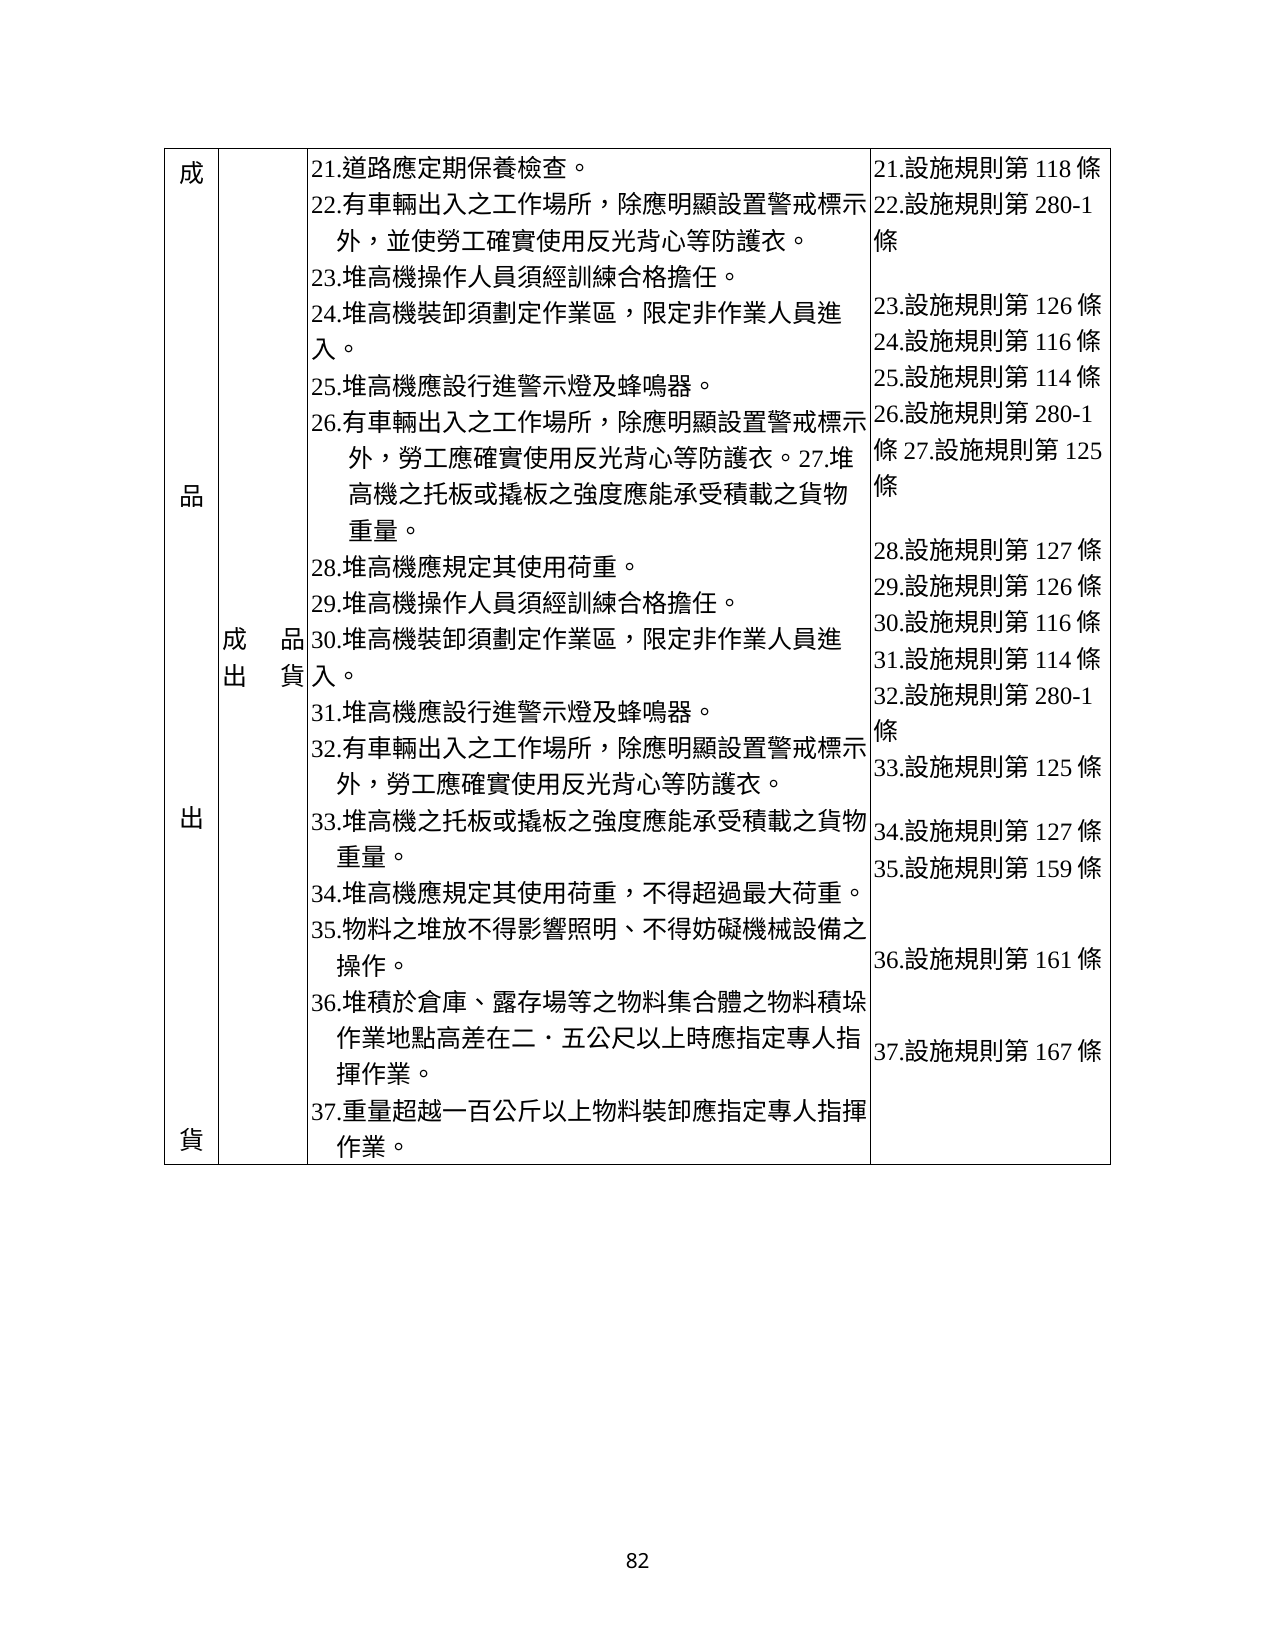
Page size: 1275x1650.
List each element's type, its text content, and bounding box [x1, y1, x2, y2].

table_cell 成品出貨 [165, 149, 218, 1164]
table_cell 21.道路應定期保養檢查。 22.有車輛出入之工作場所，除應明顯設置警戒標示外，並使勞工確實使用反光背心等防護衣。 23.堆高機操作人員須經訓練合格擔任。 24.堆高機裝卸須劃定作業區，限定非作業人員進入。 25.堆高機應設行進警示燈及蜂鳴器。 26.有車輛出入之工作場所，除應明顯設置警戒標示外，勞工應確實使用反光背心等防護衣。27.堆高機之托板或撬板之強度應能承受積載之貨物重量。 28.堆高機應規定其使用荷重。 29.堆高機操作人員須經訓練合格擔任。 30.堆高機裝卸須劃定作業區，限定非作業人員進入。 31.堆高機應設行進警示燈及蜂鳴器。 32.有車輛出入之工作場所，除應明顯設置警戒標示外，勞工應確實使用反光背心等防護衣。 33.堆高機之托板或撬板之強度應能承受積載之貨物重量。 34.堆高機應規定其使用荷重，不得超過最大荷重。 35.物料之堆放不得影響照明、不得妨礙機械設備之操作。 36.堆積於倉庫、露存場等之物料集合體之物料積垛作業地點高差在二．五公尺以上時應指定專人指揮作業。 37.重量超越一百公斤以上物料裝卸應指定專人指揮作業。 [308, 149, 870, 1164]
table_cell 成品 出貨 [219, 149, 307, 1164]
table_cell 21.設施規則第118條 22.設施規則第280-1條 23.設施規則第126條 24.設施規則第116條 25.設施規則第114條 26.設施規則第280-1條27.設施規則第125條 28.設施規則第127條 29.設施規則第126條 30.設施規則第116條 31.設施規則第114條 32.設施規則第280-1條 33.設施規則第125條 34.設施規則第127條 35.設施規則第159條 36.設施規則第161條 37.設施規則第167條 [871, 149, 1110, 1164]
